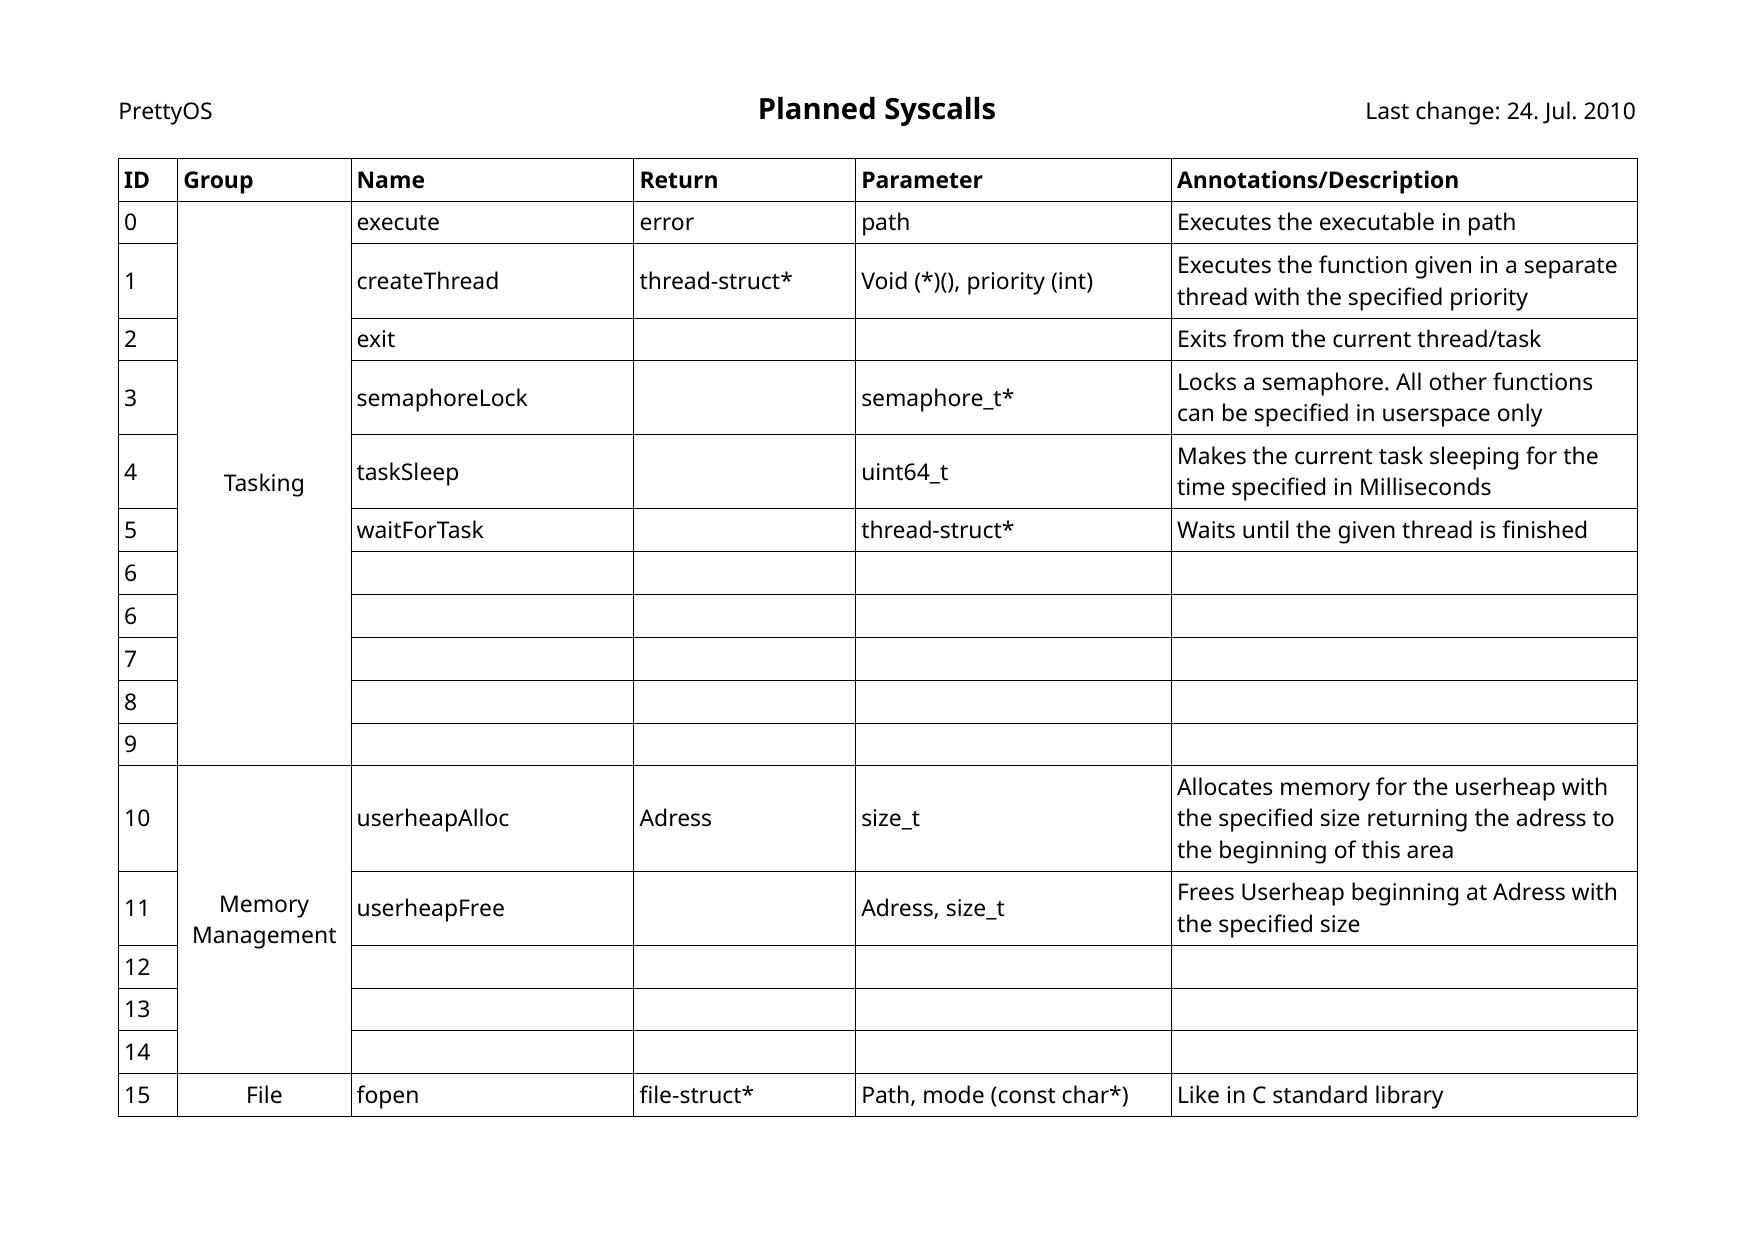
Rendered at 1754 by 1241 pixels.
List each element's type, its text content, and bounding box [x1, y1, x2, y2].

table_cell Path, mode (const char*) [856, 1074, 1171, 1116]
table_cell 10 [119, 766, 177, 871]
table_cell 12 [119, 946, 177, 987]
table_cell [1172, 595, 1637, 637]
table_cell [1172, 1031, 1637, 1073]
table_cell error [634, 202, 855, 243]
table_cell Memory Management [178, 766, 351, 1073]
table_cell uint64_t [856, 435, 1171, 508]
table_cell File [178, 1074, 351, 1116]
table_cell Executes the function given in a separate thread with the specified priority [1172, 244, 1637, 317]
table_cell Adress [634, 766, 855, 871]
table_cell [634, 1031, 855, 1073]
table_cell [634, 724, 855, 765]
table_header Name [352, 159, 633, 201]
table_cell [634, 638, 855, 679]
table_header Annotations/Description [1172, 159, 1637, 201]
table_cell [856, 319, 1171, 360]
table_cell [352, 638, 633, 679]
table_cell Adress, size_t [856, 872, 1171, 944]
table_cell [856, 724, 1171, 765]
table_cell Waits until the given thread is finished [1172, 509, 1637, 551]
table_cell [352, 946, 633, 987]
table_cell [856, 638, 1171, 679]
table_cell thread-struct* [856, 509, 1171, 551]
table_cell 0 [119, 202, 177, 243]
table_cell waitForTask [352, 509, 633, 551]
table_cell Tasking [178, 202, 351, 765]
table_cell Locks a semaphore. All other functions can be specified in userspace only [1172, 361, 1637, 434]
table_cell [1172, 638, 1637, 679]
table_cell 9 [119, 724, 177, 765]
table_cell [352, 595, 633, 637]
table_cell 11 [119, 872, 177, 944]
table_cell [634, 946, 855, 987]
table_cell [856, 1031, 1171, 1073]
table_cell 6 [119, 595, 177, 637]
table_cell [352, 724, 633, 765]
table_cell semaphoreLock [352, 361, 633, 434]
table_cell 13 [119, 989, 177, 1030]
table_cell [634, 681, 855, 722]
table_header ID [119, 159, 177, 201]
table_cell 2 [119, 319, 177, 360]
table_cell [1172, 681, 1637, 722]
table_cell fopen [352, 1074, 633, 1116]
table_cell [352, 989, 633, 1030]
table_cell [634, 319, 855, 360]
table_header Parameter [856, 159, 1171, 201]
table_cell 7 [119, 638, 177, 679]
table_cell 14 [119, 1031, 177, 1073]
table_cell taskSleep [352, 435, 633, 508]
table_cell [1172, 724, 1637, 765]
table_cell Executes the executable in path [1172, 202, 1637, 243]
table_cell [1172, 946, 1637, 987]
table_cell thread-struct* [634, 244, 855, 317]
table_cell Exits from the current thread/task [1172, 319, 1637, 360]
table_cell 8 [119, 681, 177, 722]
table_cell userheapFree [352, 872, 633, 944]
table_cell 1 [119, 244, 177, 317]
table_cell file-struct* [634, 1074, 855, 1116]
table_cell [634, 595, 855, 637]
table_cell [1172, 989, 1637, 1030]
table_header Group [178, 159, 351, 201]
table_cell [856, 552, 1171, 594]
table_cell Makes the current task sleeping for the time specified in Milliseconds [1172, 435, 1637, 508]
table_cell userheapAlloc [352, 766, 633, 871]
table_header Return [634, 159, 855, 201]
table_cell [634, 435, 855, 508]
table_cell [856, 946, 1171, 987]
table_cell [856, 989, 1171, 1030]
table_cell execute [352, 202, 633, 243]
table_cell Like in C standard library [1172, 1074, 1637, 1116]
table_cell path [856, 202, 1171, 243]
table_cell exit [352, 319, 633, 360]
table_cell 15 [119, 1074, 177, 1116]
table_cell [856, 681, 1171, 722]
table_cell Allocates memory for the userheap with the specified size returning the adress to the beginning of this area [1172, 766, 1637, 871]
table_cell Void (*)(), priority (int) [856, 244, 1171, 317]
table_cell size_t [856, 766, 1171, 871]
table_cell [856, 595, 1171, 637]
table_cell [352, 1031, 633, 1073]
table_cell [1172, 552, 1637, 594]
table_cell [352, 681, 633, 722]
table_cell semaphore_t* [856, 361, 1171, 434]
table_cell 5 [119, 509, 177, 551]
table_cell [352, 552, 633, 594]
table_cell Frees Userheap beginning at Adress with the specified size [1172, 872, 1637, 944]
table_cell 4 [119, 435, 177, 508]
table_cell [634, 989, 855, 1030]
table_cell 6 [119, 552, 177, 594]
table_cell [634, 872, 855, 944]
table_cell [634, 552, 855, 594]
table_cell 3 [119, 361, 177, 434]
table_cell createThread [352, 244, 633, 317]
table_cell [634, 361, 855, 434]
table_cell [634, 509, 855, 551]
